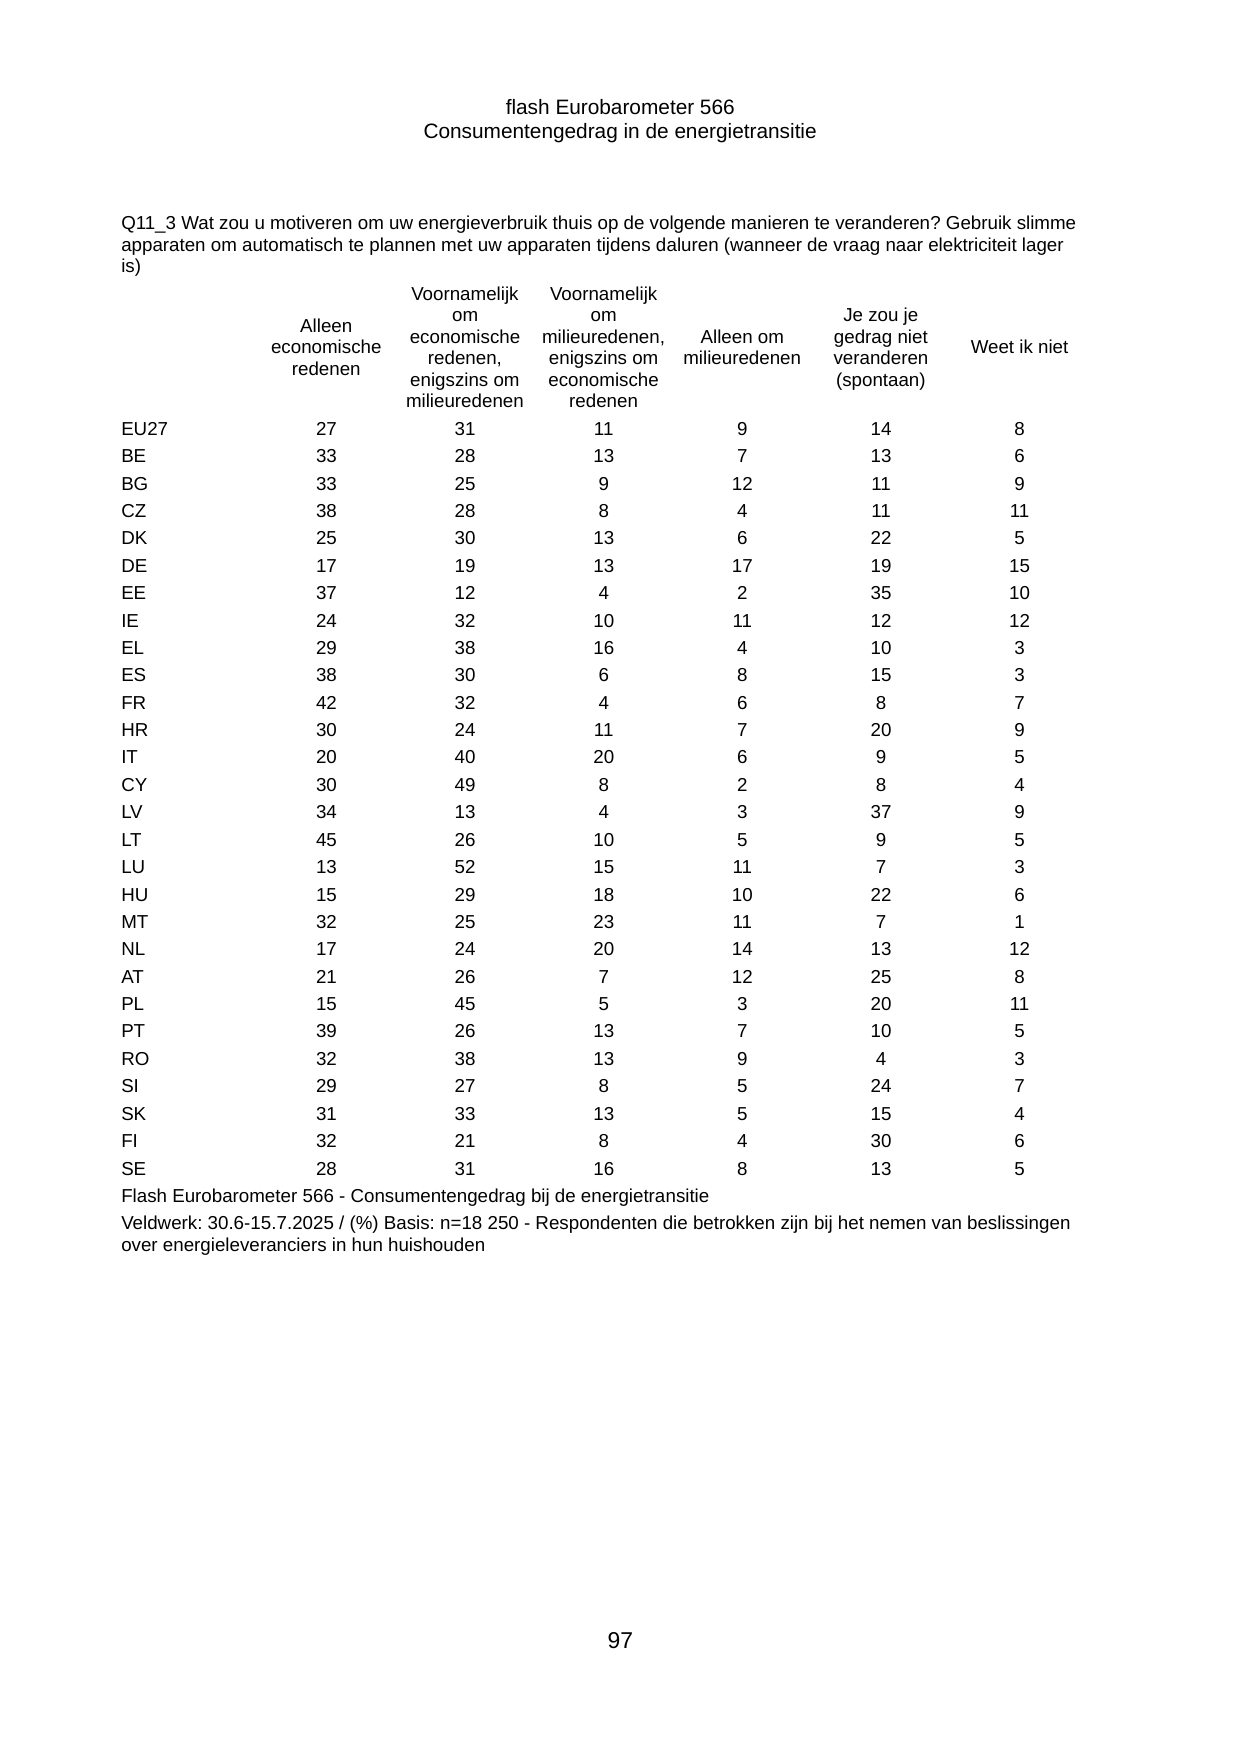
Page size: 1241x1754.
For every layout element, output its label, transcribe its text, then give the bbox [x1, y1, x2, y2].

table_cell 7 [673, 442, 811, 469]
table_cell 10 [673, 880, 811, 908]
table_cell 37 [257, 579, 395, 606]
table_cell 10 [534, 826, 673, 853]
table_cell 26 [395, 1018, 534, 1045]
table_cell 8 [950, 963, 1089, 990]
table_cell 25 [395, 908, 534, 935]
table_cell Weet ik niet [950, 280, 1089, 415]
table_cell 38 [257, 497, 395, 524]
table_cell 9 [950, 798, 1089, 826]
table_cell 32 [395, 689, 534, 716]
table_cell 10 [811, 634, 950, 661]
table_cell 5 [673, 826, 811, 853]
table_cell 30 [395, 661, 534, 689]
table_cell 13 [811, 442, 950, 469]
table_cell IE [118, 606, 257, 634]
table_cell 29 [395, 880, 534, 908]
table_cell 11 [673, 908, 811, 935]
table_cell 16 [534, 1154, 673, 1182]
table_cell FR [118, 689, 257, 716]
table_cell 10 [534, 606, 673, 634]
table_cell 9 [534, 470, 673, 497]
table_cell 27 [395, 1072, 534, 1099]
table_cell 8 [673, 661, 811, 689]
table_cell 15 [534, 853, 673, 880]
table_cell 11 [950, 990, 1089, 1017]
table_cell 31 [257, 1100, 395, 1127]
table_cell 3 [673, 798, 811, 826]
table_cell 12 [673, 470, 811, 497]
table_cell 10 [950, 579, 1089, 606]
table_cell 37 [811, 798, 950, 826]
table_cell 9 [950, 470, 1089, 497]
table_cell 29 [257, 1072, 395, 1099]
table_cell LT [118, 826, 257, 853]
table_cell 5 [673, 1100, 811, 1127]
table_cell 15 [950, 552, 1089, 579]
table_cell IT [118, 744, 257, 771]
table_cell 7 [534, 963, 673, 990]
table_cell 8 [673, 1154, 811, 1182]
table_cell 24 [811, 1072, 950, 1099]
table_cell 2 [673, 579, 811, 606]
table_cell 8 [534, 1072, 673, 1099]
table_cell BG [118, 470, 257, 497]
table_cell 13 [534, 442, 673, 469]
table_cell 8 [950, 415, 1089, 442]
table_cell 6 [950, 880, 1089, 908]
table_cell 30 [811, 1127, 950, 1154]
table_cell 14 [673, 935, 811, 963]
table_cell 20 [534, 935, 673, 963]
table_cell 38 [257, 661, 395, 689]
table_cell 23 [534, 908, 673, 935]
table_cell 24 [395, 716, 534, 743]
table_cell 15 [257, 990, 395, 1017]
table_cell 4 [811, 1045, 950, 1072]
table_cell DK [118, 524, 257, 552]
table_cell 4 [673, 634, 811, 661]
table_cell Alleen om milieuredenen [673, 280, 811, 415]
table_cell LU [118, 853, 257, 880]
table_cell 5 [534, 990, 673, 1017]
table_cell 12 [395, 579, 534, 606]
table_cell PL [118, 990, 257, 1017]
table_cell 7 [673, 716, 811, 743]
table_cell 7 [811, 853, 950, 880]
table_cell 38 [395, 1045, 534, 1072]
table_cell 17 [257, 552, 395, 579]
table_cell 21 [395, 1127, 534, 1154]
table_cell AT [118, 963, 257, 990]
table_cell 33 [257, 470, 395, 497]
table_cell 2 [673, 771, 811, 798]
table_cell 24 [395, 935, 534, 963]
table_cell 42 [257, 689, 395, 716]
table_cell 30 [395, 524, 534, 552]
table_cell 25 [395, 470, 534, 497]
table_cell 4 [950, 1100, 1089, 1127]
table_cell 8 [534, 497, 673, 524]
table_cell 34 [257, 798, 395, 826]
table_cell 17 [673, 552, 811, 579]
table_cell 6 [950, 1127, 1089, 1154]
table_cell 9 [811, 826, 950, 853]
table_cell 11 [673, 853, 811, 880]
table_cell 4 [673, 1127, 811, 1154]
table_cell 29 [257, 634, 395, 661]
table_cell 8 [811, 689, 950, 716]
table_cell 32 [257, 908, 395, 935]
table_cell MT [118, 908, 257, 935]
table_cell 5 [950, 744, 1089, 771]
table_cell Flash Eurobarometer 566 - Consumentengedrag bij de energietransitie [118, 1182, 1089, 1209]
table_cell 4 [534, 689, 673, 716]
table_cell 31 [395, 415, 534, 442]
table_cell 13 [811, 935, 950, 963]
table_cell 13 [534, 552, 673, 579]
table_cell 52 [395, 853, 534, 880]
table_cell 20 [257, 744, 395, 771]
table_cell 28 [257, 1154, 395, 1182]
table_cell 30 [257, 716, 395, 743]
table_cell 13 [534, 1100, 673, 1127]
table_cell 31 [395, 1154, 534, 1182]
table_cell 32 [257, 1127, 395, 1154]
table_cell 33 [395, 1100, 534, 1127]
table_cell 40 [395, 744, 534, 771]
table_cell 25 [811, 963, 950, 990]
table_cell 17 [257, 935, 395, 963]
table_cell 4 [534, 798, 673, 826]
table_cell 12 [950, 606, 1089, 634]
table_cell 45 [395, 990, 534, 1017]
table_cell 33 [257, 442, 395, 469]
table_cell SI [118, 1072, 257, 1099]
table_cell [118, 280, 257, 415]
table_cell BE [118, 442, 257, 469]
table_cell PT [118, 1018, 257, 1045]
table_cell 22 [811, 524, 950, 552]
table_cell 35 [811, 579, 950, 606]
table_cell 7 [811, 908, 950, 935]
table_cell 3 [950, 1045, 1089, 1072]
table_cell 26 [395, 963, 534, 990]
table_cell 5 [673, 1072, 811, 1099]
table_header Q11_3 Wat zou u motiveren om uw energieverbruik thuis op de volgende manieren te veranderen? Gebruik slimme apparaten om automatisch te plannen met uw apparaten tijdens daluren (wanneer de vraag naar elektriciteit lager is) [118, 209, 1089, 279]
table_cell Voornamelijk om economische redenen, enigszins om milieuredenen [395, 280, 534, 415]
table_cell EU27 [118, 415, 257, 442]
table_cell 13 [534, 1045, 673, 1072]
table_cell CY [118, 771, 257, 798]
table_cell 13 [257, 853, 395, 880]
table_cell HR [118, 716, 257, 743]
table_cell 11 [673, 606, 811, 634]
table_cell 20 [811, 716, 950, 743]
table_cell 13 [534, 1018, 673, 1045]
table_cell 14 [811, 415, 950, 442]
table_cell 15 [257, 880, 395, 908]
table_cell 4 [673, 497, 811, 524]
table_cell 9 [673, 1045, 811, 1072]
table_cell 11 [811, 470, 950, 497]
table_cell 11 [950, 497, 1089, 524]
table_cell RO [118, 1045, 257, 1072]
table_cell 24 [257, 606, 395, 634]
table_cell Je zou je gedrag niet veranderen (spontaan) [811, 280, 950, 415]
table_cell 7 [673, 1018, 811, 1045]
table_cell 38 [395, 634, 534, 661]
table_cell 5 [950, 826, 1089, 853]
table_cell SE [118, 1154, 257, 1182]
table_cell 11 [811, 497, 950, 524]
table_cell 13 [395, 798, 534, 826]
table_cell 3 [673, 990, 811, 1017]
table_cell DE [118, 552, 257, 579]
table_cell 9 [673, 415, 811, 442]
table_cell FI [118, 1127, 257, 1154]
table_cell 6 [673, 689, 811, 716]
table_cell CZ [118, 497, 257, 524]
table_cell 6 [950, 442, 1089, 469]
table_cell Alleen economische redenen [257, 280, 395, 415]
table_cell 20 [811, 990, 950, 1017]
table_cell 8 [534, 771, 673, 798]
table_cell 5 [950, 1154, 1089, 1182]
table_cell 9 [950, 716, 1089, 743]
table_cell 22 [811, 880, 950, 908]
table_cell 32 [257, 1045, 395, 1072]
table_cell Voornamelijk om milieuredenen, enigszins om economische redenen [534, 280, 673, 415]
table_cell 49 [395, 771, 534, 798]
table_cell 13 [534, 524, 673, 552]
table_cell 32 [395, 606, 534, 634]
table_cell 19 [811, 552, 950, 579]
table_cell EE [118, 579, 257, 606]
table_cell 11 [534, 415, 673, 442]
table_cell 15 [811, 1100, 950, 1127]
table_cell 18 [534, 880, 673, 908]
table_cell NL [118, 935, 257, 963]
table_cell 25 [257, 524, 395, 552]
table_cell 3 [950, 853, 1089, 880]
table_cell HU [118, 880, 257, 908]
table_cell 4 [534, 579, 673, 606]
table_cell 28 [395, 497, 534, 524]
table_cell EL [118, 634, 257, 661]
table_cell 5 [950, 524, 1089, 552]
table_cell 26 [395, 826, 534, 853]
table_cell 30 [257, 771, 395, 798]
table_cell LV [118, 798, 257, 826]
table_cell 15 [811, 661, 950, 689]
table_cell 5 [950, 1018, 1089, 1045]
table_cell 6 [534, 661, 673, 689]
table_cell 27 [257, 415, 395, 442]
table_cell 16 [534, 634, 673, 661]
table_cell 10 [811, 1018, 950, 1045]
table_cell 28 [395, 442, 534, 469]
table_cell 9 [811, 744, 950, 771]
table_cell 8 [811, 771, 950, 798]
table_cell 13 [811, 1154, 950, 1182]
table_cell 39 [257, 1018, 395, 1045]
table_cell 7 [950, 689, 1089, 716]
table_cell 12 [950, 935, 1089, 963]
table_cell 3 [950, 634, 1089, 661]
table_cell 4 [950, 771, 1089, 798]
table_cell 6 [673, 744, 811, 771]
table_cell 20 [534, 744, 673, 771]
table_cell 12 [811, 606, 950, 634]
table_cell 6 [673, 524, 811, 552]
table_cell ES [118, 661, 257, 689]
table_cell 11 [534, 716, 673, 743]
table_cell 3 [950, 661, 1089, 689]
table_cell Veldwerk: 30.6-15.7.2025 / (%) Basis: n=18 250 - Respondenten die betrokken zijn bij het nemen van beslissingen over energieleveranciers in hun huishouden [118, 1209, 1089, 1258]
table_cell 7 [950, 1072, 1089, 1099]
table_cell 21 [257, 963, 395, 990]
table_cell 45 [257, 826, 395, 853]
table_cell 1 [950, 908, 1089, 935]
table_cell 19 [395, 552, 534, 579]
table_cell SK [118, 1100, 257, 1127]
table_cell 8 [534, 1127, 673, 1154]
table_cell 12 [673, 963, 811, 990]
